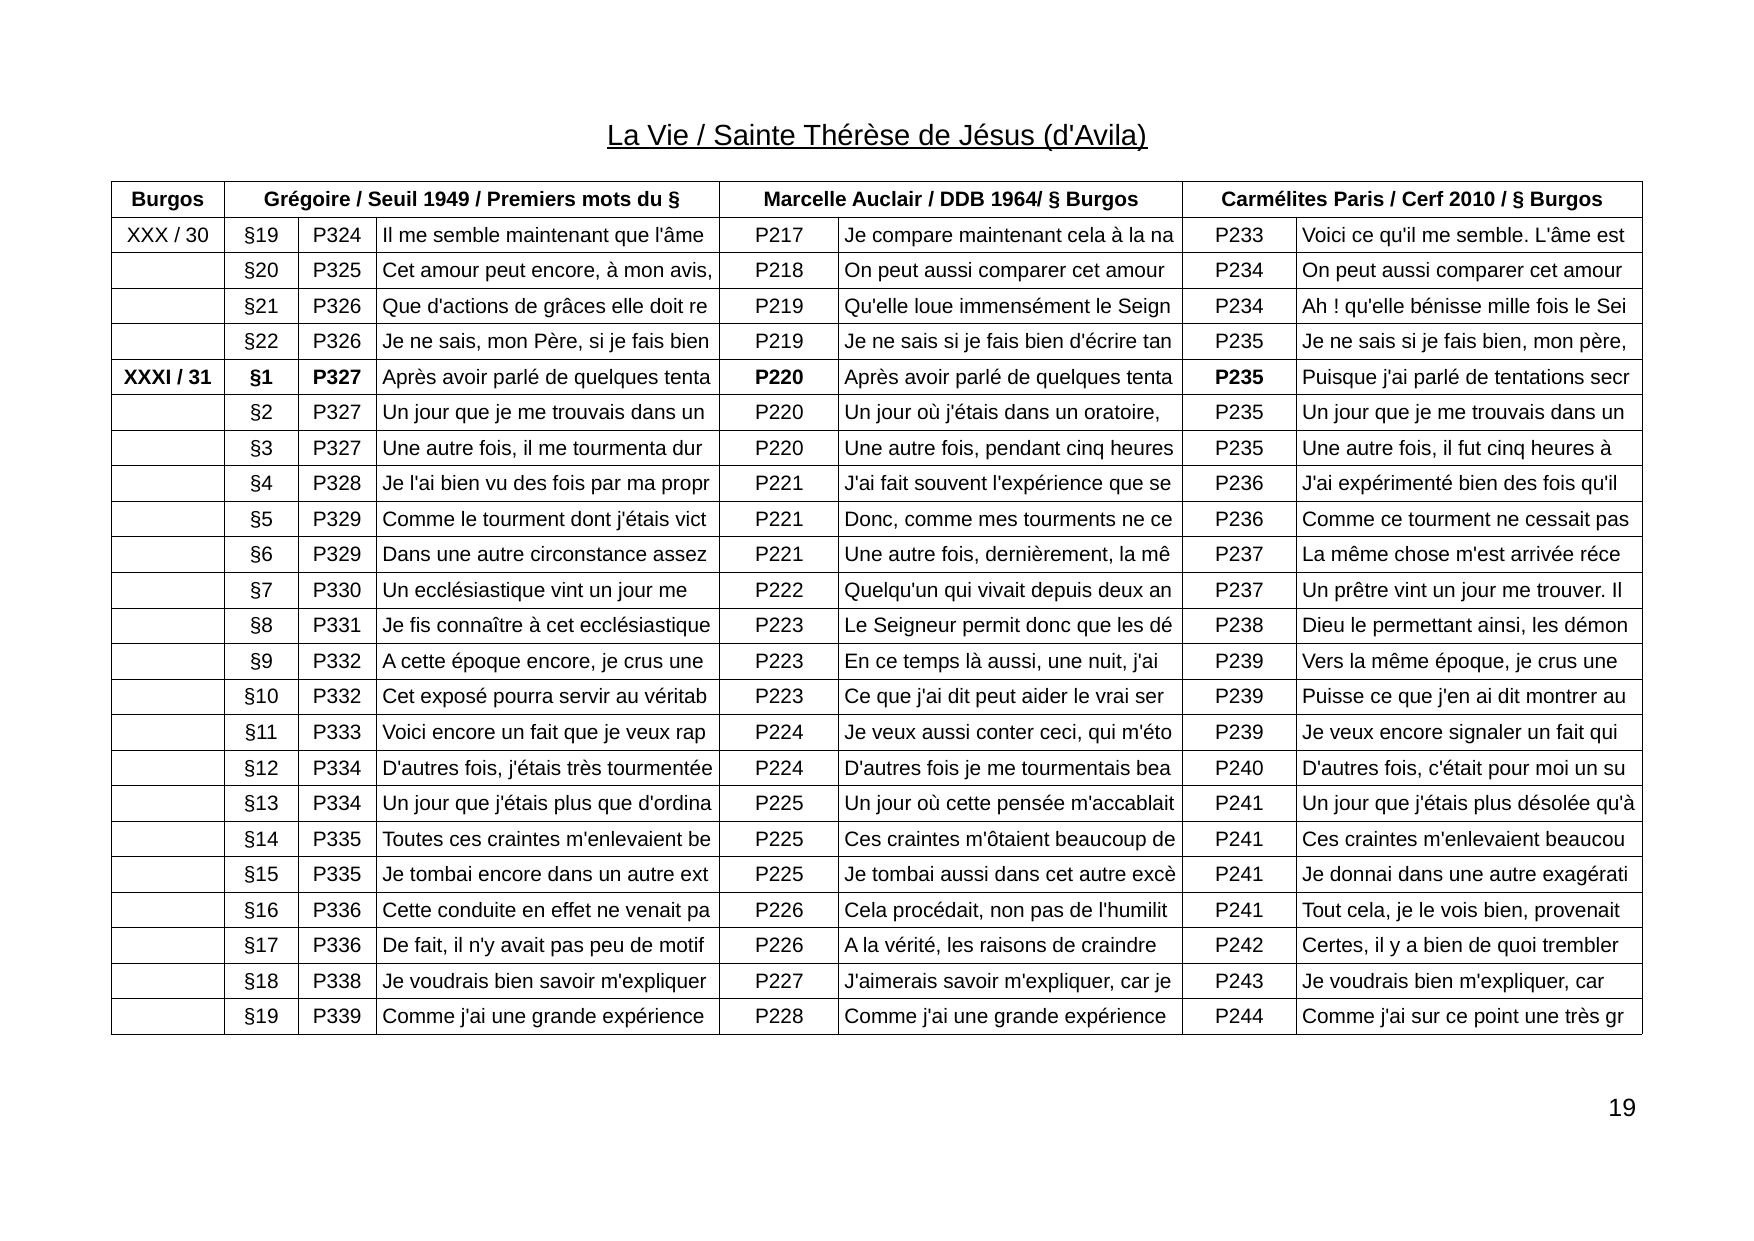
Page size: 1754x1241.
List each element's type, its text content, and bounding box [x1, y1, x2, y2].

table_cell Donc, comme mes tourments ne ce [839, 502, 1182, 536]
table_cell Cela procédait, non pas de l'humilit [839, 893, 1182, 927]
table_cell Cet amour peut encore, à mon avis, [377, 253, 719, 288]
table_cell J'ai fait souvent l'expérience que se [839, 466, 1182, 501]
table_cell Quelqu'un qui vivait depuis deux an [839, 573, 1182, 607]
table_cell Un ecclésiastique vint un jour me [377, 573, 719, 607]
table_cell Je ne sais si je fais bien d'écrire tan [839, 324, 1182, 359]
table_cell P223 [720, 680, 838, 714]
table_cell §15 [225, 857, 298, 892]
table_cell Dans une autre circonstance assez [377, 537, 719, 572]
table_cell P241 [1183, 857, 1296, 892]
table_cell P241 [1183, 786, 1296, 821]
table_cell Cet exposé pourra servir au véritab [377, 680, 719, 714]
table_cell Puisse ce que j'en ai dit montrer au [1297, 680, 1642, 714]
table_cell P226 [720, 893, 838, 927]
table_cell P235 [1183, 360, 1296, 394]
table_cell §21 [225, 289, 298, 323]
table_cell P241 [1183, 893, 1296, 927]
table_cell Un jour où j'étais dans un oratoire, [839, 395, 1182, 430]
table_cell Une autre fois, il me tourmenta dur [377, 431, 719, 465]
table_cell P237 [1183, 573, 1296, 607]
table_cell P225 [720, 822, 838, 856]
table_cell P327 [299, 431, 376, 465]
table_cell P225 [720, 786, 838, 821]
table_cell P244 [1183, 999, 1296, 1034]
table_cell En ce temps là aussi, une nuit, j'ai [839, 644, 1182, 678]
table_cell Comme le tourment dont j'étais vict [377, 502, 719, 536]
table_cell §8 [225, 609, 298, 643]
table_cell On peut aussi comparer cet amour [839, 253, 1182, 288]
table_cell [112, 822, 224, 856]
table_cell P335 [299, 857, 376, 892]
table_cell P225 [720, 857, 838, 892]
table_cell De fait, il n'y avait pas peu de motif [377, 928, 719, 963]
table_cell Je ne sais si je fais bien, mon père, [1297, 324, 1642, 359]
table_cell P334 [299, 786, 376, 821]
table_cell §13 [225, 786, 298, 821]
table_cell XXX / 30 [112, 218, 224, 252]
table_cell P233 [1183, 218, 1296, 252]
table_cell §2 [225, 395, 298, 430]
table_cell P331 [299, 609, 376, 643]
table_cell J'ai expérimenté bien des fois qu'il [1297, 466, 1642, 501]
table_cell Je tombai aussi dans cet autre excè [839, 857, 1182, 892]
table_cell P328 [299, 466, 376, 501]
table_cell P221 [720, 537, 838, 572]
table_cell A cette époque encore, je crus une [377, 644, 719, 678]
table_cell Après avoir parlé de quelques tenta [377, 360, 719, 394]
table_cell P219 [720, 324, 838, 359]
table_cell Comme j'ai sur ce point une très gr [1297, 999, 1642, 1034]
table_cell Certes, il y a bien de quoi trembler [1297, 928, 1642, 963]
table_cell Grégoire / Seuil 1949 / Premiers mots du § [225, 182, 719, 217]
table_cell Carmélites Paris / Cerf 2010 / § Burgos [1183, 182, 1642, 217]
table_cell D'autres fois je me tourmentais bea [839, 751, 1182, 785]
table_cell P220 [720, 395, 838, 430]
table_cell P223 [720, 609, 838, 643]
table_cell Burgos [112, 182, 224, 217]
table_cell Ces craintes m'ôtaient beaucoup de [839, 822, 1182, 856]
table_cell P235 [1183, 324, 1296, 359]
table_cell Marcelle Auclair / DDB 1964/ § Burgos [720, 182, 1182, 217]
table_cell Je tombai encore dans un autre ext [377, 857, 719, 892]
table_cell Une autre fois, il fut cinq heures à [1297, 431, 1642, 465]
table_cell P236 [1183, 502, 1296, 536]
table_cell P329 [299, 502, 376, 536]
table_cell §10 [225, 680, 298, 714]
table_cell [112, 502, 224, 536]
table_cell Qu'elle loue immensément le Seign [839, 289, 1182, 323]
table_cell P326 [299, 289, 376, 323]
table_cell [112, 857, 224, 892]
table_cell P222 [720, 573, 838, 607]
table_cell §17 [225, 928, 298, 963]
table_cell Dieu le permettant ainsi, les démon [1297, 609, 1642, 643]
table_cell P324 [299, 218, 376, 252]
table_cell Je compare maintenant cela à la na [839, 218, 1182, 252]
table_cell Il me semble maintenant que l'âme [377, 218, 719, 252]
table_cell P220 [720, 360, 838, 394]
table_cell P332 [299, 680, 376, 714]
table_cell P234 [1183, 253, 1296, 288]
table_cell P218 [720, 253, 838, 288]
table_cell P240 [1183, 751, 1296, 785]
table_cell P336 [299, 893, 376, 927]
table_cell §6 [225, 537, 298, 572]
table_cell Je voudrais bien savoir m'expliquer [377, 964, 719, 998]
table_cell §16 [225, 893, 298, 927]
table_cell §7 [225, 573, 298, 607]
table_cell J'aimerais savoir m'expliquer, car je [839, 964, 1182, 998]
table_cell P241 [1183, 822, 1296, 856]
table_cell Un prêtre vint un jour me trouver. Il [1297, 573, 1642, 607]
table_cell Tout cela, je le vois bien, provenait [1297, 893, 1642, 927]
table_cell [112, 253, 224, 288]
table_cell [112, 573, 224, 607]
table_cell [112, 609, 224, 643]
table_cell Que d'actions de grâces elle doit re [377, 289, 719, 323]
table_cell [112, 644, 224, 678]
table_cell [112, 431, 224, 465]
table_cell §18 [225, 964, 298, 998]
table_cell Un jour que je me trouvais dans un [1297, 395, 1642, 430]
table_cell [112, 999, 224, 1034]
table_cell [112, 751, 224, 785]
table_cell Toutes ces craintes m'enlevaient be [377, 822, 719, 856]
table_cell XXXI / 31 [112, 360, 224, 394]
table_cell P338 [299, 964, 376, 998]
table_cell P326 [299, 324, 376, 359]
table_cell P329 [299, 537, 376, 572]
table_cell A la vérité, les raisons de craindre [839, 928, 1182, 963]
table_cell Vers la même époque, je crus une [1297, 644, 1642, 678]
table_cell §20 [225, 253, 298, 288]
table_cell P217 [720, 218, 838, 252]
table_cell P235 [1183, 431, 1296, 465]
table_cell [112, 893, 224, 927]
table_cell P327 [299, 395, 376, 430]
table_cell P224 [720, 715, 838, 749]
table_cell Comme j'ai une grande expérience [377, 999, 719, 1034]
table_cell Je veux encore signaler un fait qui [1297, 715, 1642, 749]
table_cell §11 [225, 715, 298, 749]
table_cell P224 [720, 751, 838, 785]
table_cell Un jour que j'étais plus désolée qu'à [1297, 786, 1642, 821]
table_cell P228 [720, 999, 838, 1034]
table_cell §14 [225, 822, 298, 856]
table_cell [112, 786, 224, 821]
table_cell P226 [720, 928, 838, 963]
table_cell P223 [720, 644, 838, 678]
table_cell On peut aussi comparer cet amour [1297, 253, 1642, 288]
table_cell P336 [299, 928, 376, 963]
table_cell D'autres fois, c'était pour moi un su [1297, 751, 1642, 785]
table_cell Comme ce tourment ne cessait pas [1297, 502, 1642, 536]
table_cell Le Seigneur permit donc que les dé [839, 609, 1182, 643]
table_cell Voici ce qu'il me semble. L'âme est [1297, 218, 1642, 252]
table_cell Une autre fois, dernièrement, la mê [839, 537, 1182, 572]
table_cell D'autres fois, j'étais très tourmentée [377, 751, 719, 785]
table_cell Je ne sais, mon Père, si je fais bien [377, 324, 719, 359]
table_cell P334 [299, 751, 376, 785]
table_cell P339 [299, 999, 376, 1034]
table_cell §12 [225, 751, 298, 785]
table_cell P237 [1183, 537, 1296, 572]
table_cell [112, 964, 224, 998]
table_cell P243 [1183, 964, 1296, 998]
table_cell La même chose m'est arrivée réce [1297, 537, 1642, 572]
table_cell §22 [225, 324, 298, 359]
table_cell Puisque j'ai parlé de tentations secr [1297, 360, 1642, 394]
table_cell §19 [225, 999, 298, 1034]
table_cell Voici encore un fait que je veux rap [377, 715, 719, 749]
table_cell P242 [1183, 928, 1296, 963]
table_cell P234 [1183, 289, 1296, 323]
table_cell Après avoir parlé de quelques tenta [839, 360, 1182, 394]
table_cell P238 [1183, 609, 1296, 643]
table_cell P220 [720, 431, 838, 465]
table_cell §9 [225, 644, 298, 678]
table_cell P235 [1183, 395, 1296, 430]
table_cell Un jour que j'étais plus que d'ordina [377, 786, 719, 821]
table_cell Ah ! qu'elle bénisse mille fois le Sei [1297, 289, 1642, 323]
table_cell P221 [720, 502, 838, 536]
table_cell Un jour où cette pensée m'accablait [839, 786, 1182, 821]
table_cell Ce que j'ai dit peut aider le vrai ser [839, 680, 1182, 714]
table_cell P236 [1183, 466, 1296, 501]
table_cell Un jour que je me trouvais dans un [377, 395, 719, 430]
table_cell §4 [225, 466, 298, 501]
table_cell [112, 928, 224, 963]
table_cell P333 [299, 715, 376, 749]
table_cell Je l'ai bien vu des fois par ma propr [377, 466, 719, 501]
table_cell [112, 324, 224, 359]
table_cell P219 [720, 289, 838, 323]
table_cell [112, 395, 224, 430]
table_cell Cette conduite en effet ne venait pa [377, 893, 719, 927]
table_cell Je voudrais bien m'expliquer, car [1297, 964, 1642, 998]
table_cell §19 [225, 218, 298, 252]
table_cell §3 [225, 431, 298, 465]
table_cell P327 [299, 360, 376, 394]
table_cell [112, 680, 224, 714]
table_cell P330 [299, 573, 376, 607]
table_cell Je fis connaître à cet ecclésiastique [377, 609, 719, 643]
table_cell P239 [1183, 680, 1296, 714]
table_cell P335 [299, 822, 376, 856]
table_cell Je donnai dans une autre exagérati [1297, 857, 1642, 892]
table_cell P325 [299, 253, 376, 288]
table_cell P239 [1183, 715, 1296, 749]
table_cell P332 [299, 644, 376, 678]
table_cell P227 [720, 964, 838, 998]
table_cell Je veux aussi conter ceci, qui m'éto [839, 715, 1182, 749]
table_cell [112, 289, 224, 323]
table_cell P239 [1183, 644, 1296, 678]
table_cell §1 [225, 360, 298, 394]
table_cell Une autre fois, pendant cinq heures [839, 431, 1182, 465]
table_cell P221 [720, 466, 838, 501]
table_cell §5 [225, 502, 298, 536]
table_cell Ces craintes m'enlevaient beaucou [1297, 822, 1642, 856]
table_cell [112, 715, 224, 749]
table_cell [112, 537, 224, 572]
table_cell Comme j'ai une grande expérience [839, 999, 1182, 1034]
table_cell [112, 466, 224, 501]
